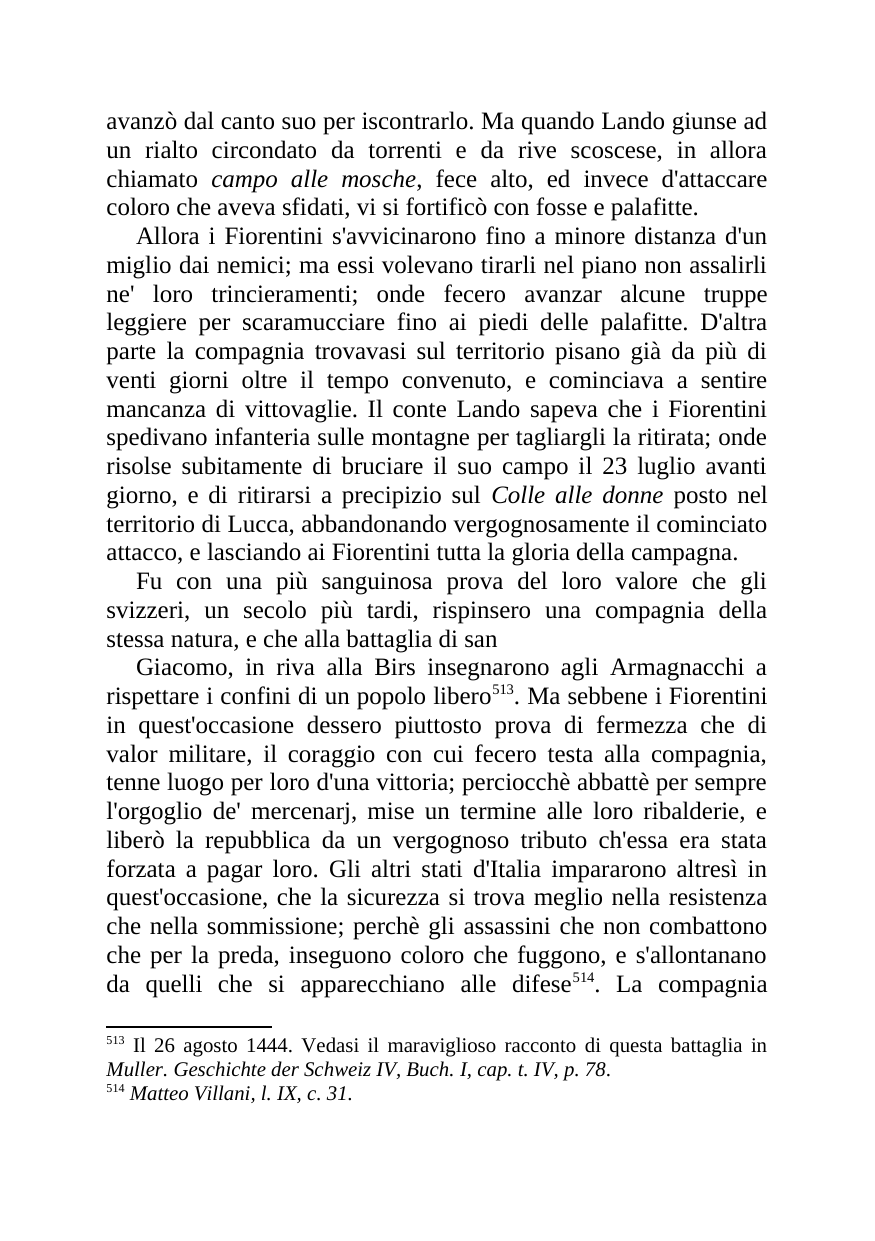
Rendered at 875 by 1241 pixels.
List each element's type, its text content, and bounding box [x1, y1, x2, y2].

text Giacomo, in riva alla Birs insegnarono agli Armagnacchi a rispettare i confini di un popolo libero. Ma sebbene i Fiorentini in quest'occasione dessero piuttosto prova di fermezza che di valor militare, il coraggio con cui fecero testa alla compagnia, tenne luogo per loro d'una vittoria; perciocchè abbattè per sempre l'orgoglio de' mercenarj, mise un termine alle loro ribalderie, e liberò la repubblica da un vergognoso tributo ch'essa era stata forzata a pagar loro. Gli altri stati d'Italia impararono altresì in quest'occasione, che la sicurezza si trova meglio nella resistenza che nella sommissione; perchè gli assassini che non combattono che per la preda, inseguono coloro che fuggono, e s'allontanano da quelli che si apparecchiano alle difese. La compagnia [106, 652, 768, 997]
text Fu con una più sanguinosa prova del loro valore che gli svizzeri, un secolo più tardi, rispinsero una compagnia della stessa natura, e che alla battaglia di san [106, 566, 768, 652]
text Il 26 agosto 1444. Vedasi il maraviglioso racconto di questa battaglia in Muller. Geschichte der Schweiz IV, Buch. I, cap. t. IV, p. 78. [106, 1033, 768, 1081]
text Matteo Villani, l. IX, c. 31. [106, 1081, 768, 1105]
text Allora i Fiorentini s'avvicinarono fino a minore distanza d'un miglio dai nemici; ma essi volevano tirarli nel piano non assalirli ne' loro trincieramenti; onde fecero avanzar alcune truppe leggiere per scaramucciare fino ai piedi delle palafitte. D'altra parte la compagnia trovavasi sul territorio pisano già da più di venti giorni oltre il tempo convenuto, e cominciava a sentire mancanza di vittovaglie. Il conte Lando sapeva che i Fiorentini spedivano infanteria sulle montagne per tagliargli la ritirata; onde risolse subitamente di bruciare il suo campo il 23 luglio avanti giorno, e di ritirarsi a precipizio sul Colle alle donne posto nel territorio di Lucca, abbandonando vergognosamente il cominciato attacco, e lasciando ai Fiorentini tutta la gloria della campagna. [106, 221, 768, 566]
text avanzò dal canto suo per iscontrarlo. Ma quando Lando giunse ad un rialto circondato da torrenti e da rive scoscese, in allora chiamato campo alle mosche, fece alto, ed invece d'attaccare coloro che aveva sfidati, vi si fortificò con fosse e palafitte. [106, 106, 768, 221]
